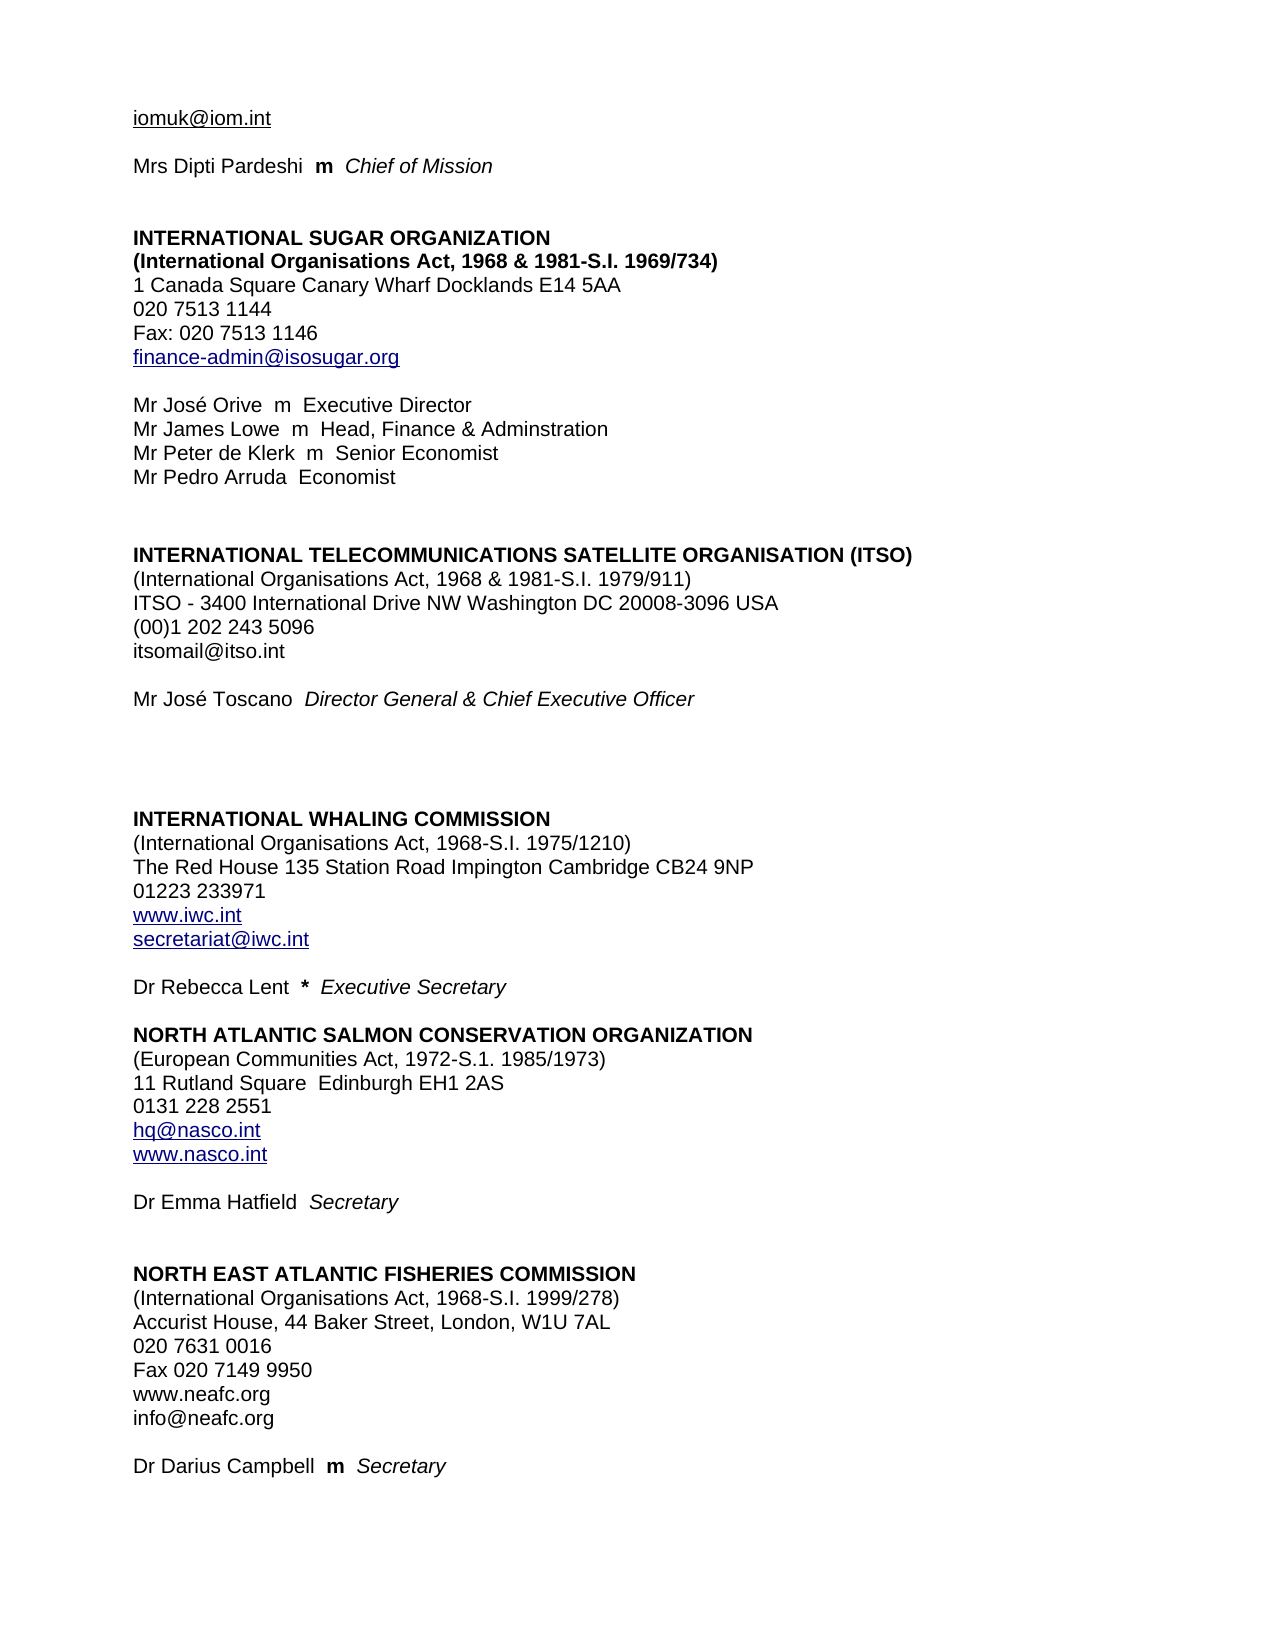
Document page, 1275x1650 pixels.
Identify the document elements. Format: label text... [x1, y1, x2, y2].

text Mr Pedro Arruda Economist [133, 465, 1181, 489]
text Mr James Lowe m Head, Finance & Adminstration [133, 417, 1181, 441]
text Mr José Orive m Executive Director [133, 393, 1181, 417]
text (European Communities Act, 1972-S.1. 1985/1973) [133, 1046, 1181, 1070]
text www.iwc.int [133, 903, 1181, 927]
text 020 7513 1144 [133, 297, 1181, 321]
text INTERNATIONAL TELECOMMUNICATIONS SATELLITE ORGANISATION (ITSO) [133, 543, 1181, 567]
text finance-admin@isosugar.org [133, 345, 1181, 369]
text Mr José Toscano Director General & Chief Executive Officer [133, 687, 1181, 711]
text Mr Peter de Klerk m Senior Economist [133, 441, 1181, 465]
text 0131 228 2551 [133, 1094, 1181, 1118]
text The Red House 135 Station Road Impington Cambridge CB24 9NP [133, 855, 1181, 879]
text (International Organisations Act, 1968 & 1981-S.I. 1969/734) [133, 249, 1181, 273]
text www.nasco.int [133, 1142, 1181, 1166]
text 1 Canada Square Canary Wharf Docklands E14 5AA [133, 273, 1181, 297]
subtitle NORTH EAST ATLANTIC FISHERIES COMMISSION [133, 1262, 1181, 1286]
text Fax: 020 7513 1146 [133, 321, 1181, 345]
text Dr Darius Campbell m Secretary [133, 1454, 1181, 1478]
text 01223 233971 [133, 879, 1181, 903]
text INTERNATIONAL WHALING COMMISSION [133, 807, 1181, 831]
text INTERNATIONAL SUGAR ORGANIZATION [133, 225, 1181, 249]
text Dr Rebecca Lent * Executive Secretary [133, 974, 1181, 998]
text Accurist House, 44 Baker Street, London, W1U 7AL [133, 1310, 1181, 1334]
text (International Organisations Act, 1968 & 1981-S.I. 1979/911) [133, 567, 1181, 591]
text iomuk@iom.int [133, 106, 1181, 129]
text (International Organisations Act, 1968-S.I. 1975/1210) [133, 831, 1181, 855]
text www.neafc.org [133, 1382, 1181, 1406]
text Mrs Dipti Pardeshi m Chief of Mission [133, 153, 1181, 177]
text itsomail@itso.int [133, 639, 1181, 663]
text hq@nasco.int [133, 1118, 1181, 1142]
text Fax 020 7149 9950 [133, 1358, 1181, 1382]
text 11 Rutland Square Edinburgh EH1 2AS [133, 1070, 1181, 1094]
text NORTH ATLANTIC SALMON CONSERVATION ORGANIZATION [133, 1022, 1181, 1046]
text 020 7631 0016 [133, 1334, 1181, 1358]
text ITSO - 3400 International Drive NW Washington DC 20008-3096 USA [133, 591, 1181, 615]
text info@neafc.org [133, 1406, 1181, 1430]
text secretariat@iwc.int [133, 927, 1181, 951]
text (International Organisations Act, 1968-S.I. 1999/278) [133, 1286, 1181, 1310]
text Dr Emma Hatfield Secretary [133, 1190, 1181, 1214]
text (00)1 202 243 5096 [133, 615, 1181, 639]
